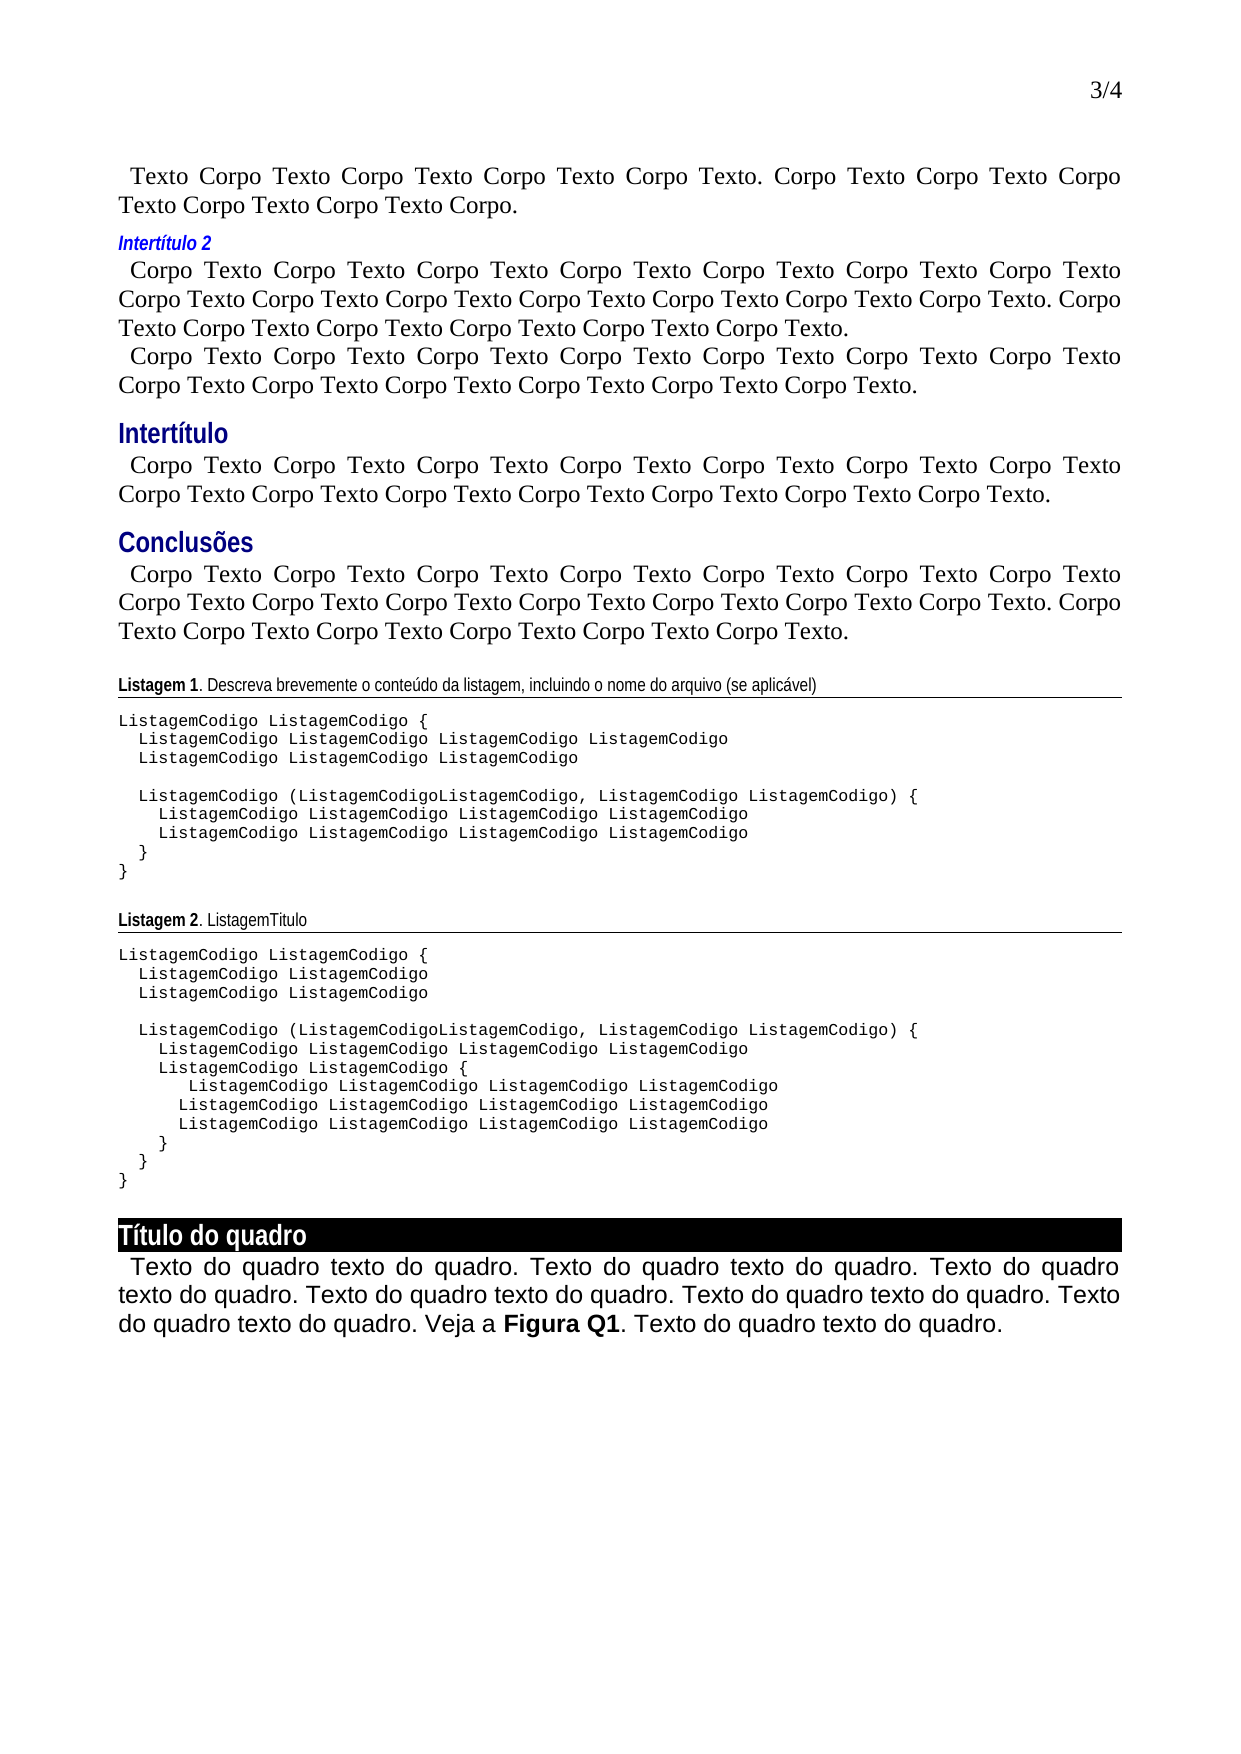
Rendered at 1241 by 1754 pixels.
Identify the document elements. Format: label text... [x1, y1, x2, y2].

text Corpo Texto Corpo Texto Corpo Texto Corpo Texto Corpo Texto Corpo Texto Corpo Texto Corpo Texto Corpo Texto Corpo Texto Corpo Texto Corpo Texto Corpo Texto Corpo Texto. [118, 450, 1122, 508]
list } [118, 1152, 1122, 1171]
list Listagem 1. Descreva brevemente o conteúdo da listagem, incluindo o nome do arquivo (se aplicável) [118, 674, 1122, 697]
list } [118, 1171, 1122, 1189]
list Listagem 2. ListagemTitulo [118, 908, 1122, 932]
list ListagemCodigo ListagemCodigo ListagemCodigo ListagemCodigo [118, 805, 1122, 823]
list ListagemCodigo ListagemCodigo ListagemCodigo ListagemCodigo [118, 823, 1122, 842]
list } [118, 842, 1122, 861]
list ListagemCodigo (ListagemCodigoListagemCodigo, ListagemCodigo ListagemCodigo) { [118, 786, 1122, 805]
list } [118, 861, 1122, 880]
list ListagemCodigo ListagemCodigo ListagemCodigo ListagemCodigo [118, 1039, 1122, 1058]
text Corpo Texto Corpo Texto Corpo Texto Corpo Texto Corpo Texto Corpo Texto Corpo Texto Corpo Texto Corpo Texto Corpo Texto Corpo Texto Corpo Texto Corpo Texto Corpo Texto. Corpo Texto Corpo Texto Corpo Texto Corpo Texto Corpo Texto Corpo Texto. [118, 559, 1122, 645]
text Intertítulo 2 [118, 231, 1122, 255]
text Texto do quadro texto do quadro. Texto do quadro texto do quadro. Texto do quadro texto do quadro. Texto do quadro texto do quadro. Texto do quadro texto do quadro. Texto do quadro texto do quadro. Veja a Figura Q1. Texto do quadro texto do quadro. [118, 1252, 1122, 1338]
list ListagemCodigo ListagemCodigo { [118, 711, 1122, 730]
list ListagemCodigo ListagemCodigo { [118, 1058, 1122, 1077]
text Texto Corpo Texto Corpo Texto Corpo Texto Corpo Texto. Corpo Texto Corpo Texto Corpo Texto Corpo Texto Corpo Texto Corpo. [118, 161, 1122, 219]
list ListagemCodigo ListagemCodigo ListagemCodigo ListagemCodigo [118, 1077, 1122, 1096]
list ListagemCodigo ListagemCodigo ListagemCodigo ListagemCodigo [118, 730, 1122, 748]
list ListagemCodigo ListagemCodigo ListagemCodigo ListagemCodigo [118, 1096, 1122, 1114]
text Corpo Texto Corpo Texto Corpo Texto Corpo Texto Corpo Texto Corpo Texto Corpo Texto Corpo Texto Corpo Texto Corpo Texto Corpo Texto Corpo Texto Corpo Texto. [118, 341, 1122, 399]
list ListagemCodigo ListagemCodigo [118, 983, 1122, 1002]
list ListagemCodigo (ListagemCodigoListagemCodigo, ListagemCodigo ListagemCodigo) { [118, 1021, 1122, 1039]
list ListagemCodigo ListagemCodigo ListagemCodigo ListagemCodigo [118, 1114, 1122, 1133]
text Corpo Texto Corpo Texto Corpo Texto Corpo Texto Corpo Texto Corpo Texto Corpo Texto Corpo Texto Corpo Texto Corpo Texto Corpo Texto Corpo Texto Corpo Texto Corpo Texto. Corpo Texto Corpo Texto Corpo Texto Corpo Texto Corpo Texto Corpo Texto. [118, 255, 1122, 341]
text Título do quadro [118, 1218, 1122, 1252]
list ListagemCodigo ListagemCodigo [118, 964, 1122, 983]
list ListagemCodigo ListagemCodigo ListagemCodigo [118, 748, 1122, 767]
list } [118, 1133, 1122, 1152]
list ListagemCodigo ListagemCodigo { [118, 946, 1122, 964]
text Conclusões [118, 525, 1122, 559]
text Intertítulo [118, 417, 1122, 450]
